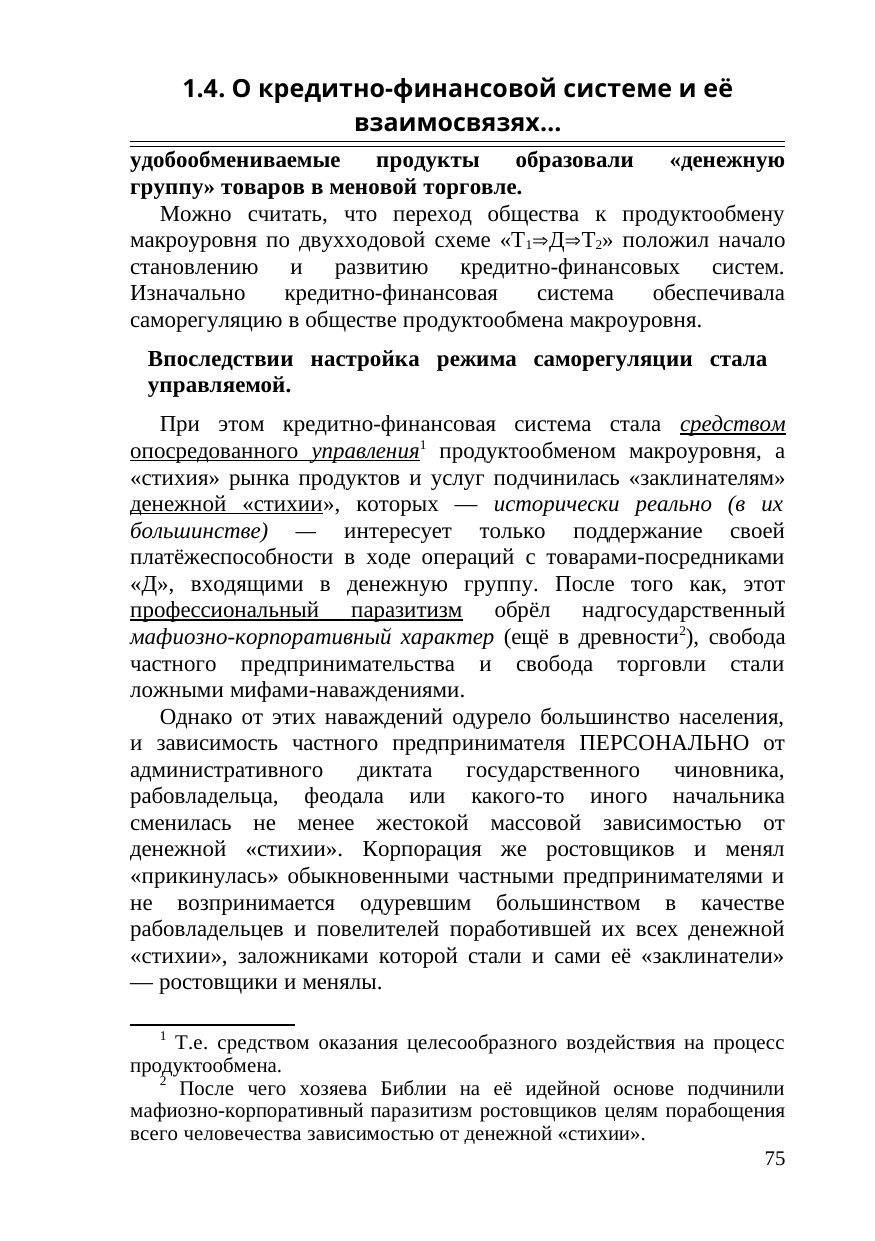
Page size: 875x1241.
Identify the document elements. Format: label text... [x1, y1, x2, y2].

text После чего хозяева Библии на её идейной основе подчинили мафиозно-корпоративный паразитизм ростовщиков целям порабощения всего человечества зависимостью от денежной «стихии». [130, 1077, 785, 1145]
text Можно считать, что переход общества к продуктообмену макроуровня по двухходовой схеме «Т1ÞДÞТ2» положил начало становлению и развитию кредитно-финансовых систем. Изначально кредитно-финансовая система обеспечивала саморегуляцию в обществе продуктообмена макроуровня. [130, 199, 785, 332]
text удобообмениваемые продукты образовали «денежную группу» товаров в меновой торговле. [130, 147, 785, 199]
text При этом кредитно-финансовая система стала средством опосредованного управления продуктообменом макроуровня, а «стихия» рынка продуктов и услуг подчинилась «закли­на­телям» денежной «стихии», которых — исторически реально (в их большинстве) — интересует только поддержание своей платёжеспособности в ходе операций с товарами-посредниками «Д», входящими в денежную группу. После того как, этот профессиональный паразитизм обрёл надгосударственный мафиозно-корпора­тивный характер (ещё в древности), свобода частного предпринимательства и свобода торговли стали ложными мифами-наваждениями. [130, 410, 785, 702]
text Т.е. средством оказания целесообразного воздействия на процесс продуктообмена. [130, 1031, 785, 1077]
text Впоследствии настройка режима саморегуляции стала управляемой. [148, 345, 768, 398]
text Однако от этих наваждений одурело большинство населения, и зависимость частного предпринимателя ПЕРСОНАЛЬНО от административного диктата государственного чиновника, рабовладельца, феодала или какого-то иного начальника сменилась не менее жестокой массовой зависимостью от денежной «стихии». Корпорация же ростовщиков и менял «прикинулась» обыкновенными частными предпринимателями и не возпринимается одуревшим большинством в качестве рабовладельцев и повелителей поработившей их всех денежной «стихии», заложниками которой стали и сами её «заклинатели» — ростовщики и менялы. [130, 702, 785, 995]
